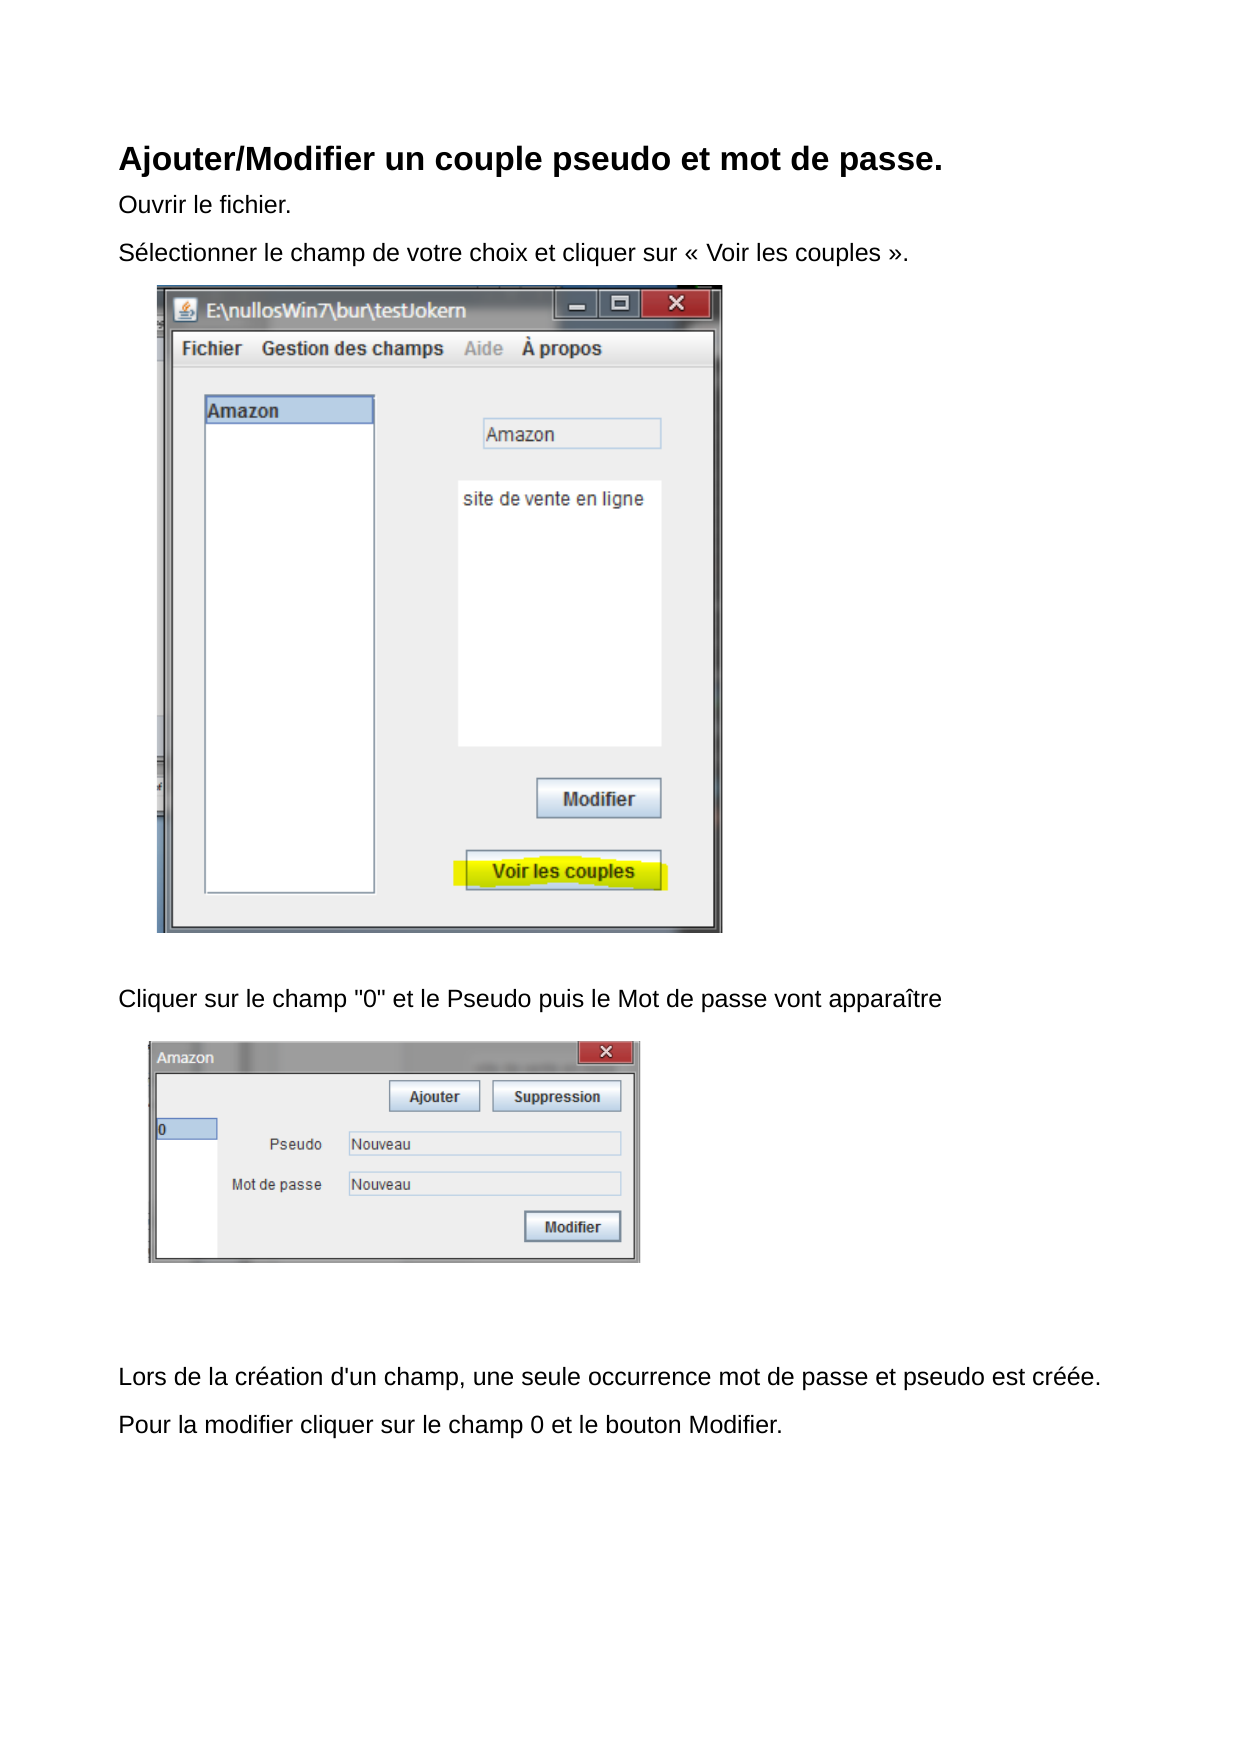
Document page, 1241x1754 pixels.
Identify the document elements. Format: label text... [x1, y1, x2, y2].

text Cliquer sur le champ "0" et le Pseudo puis le Mot de passe vont apparaître [118, 984, 1122, 1013]
text Sélectionner le champ de votre choix et cliquer sur « Voir les couples ». [118, 238, 1122, 266]
text Lors de la création d'un champ, une seule occurrence mot de passe et pseudo est créée. [118, 1362, 1122, 1391]
subtitle Ajouter/Modifier un couple pseudo et mot de passe. [118, 139, 1122, 178]
text Ouvrir le fichier. [118, 190, 1122, 219]
picture [147, 1041, 641, 1263]
text Pour la modifier cliquer sur le champ 0 et le bouton Modifier. [118, 1410, 1122, 1439]
picture [156, 285, 723, 933]
